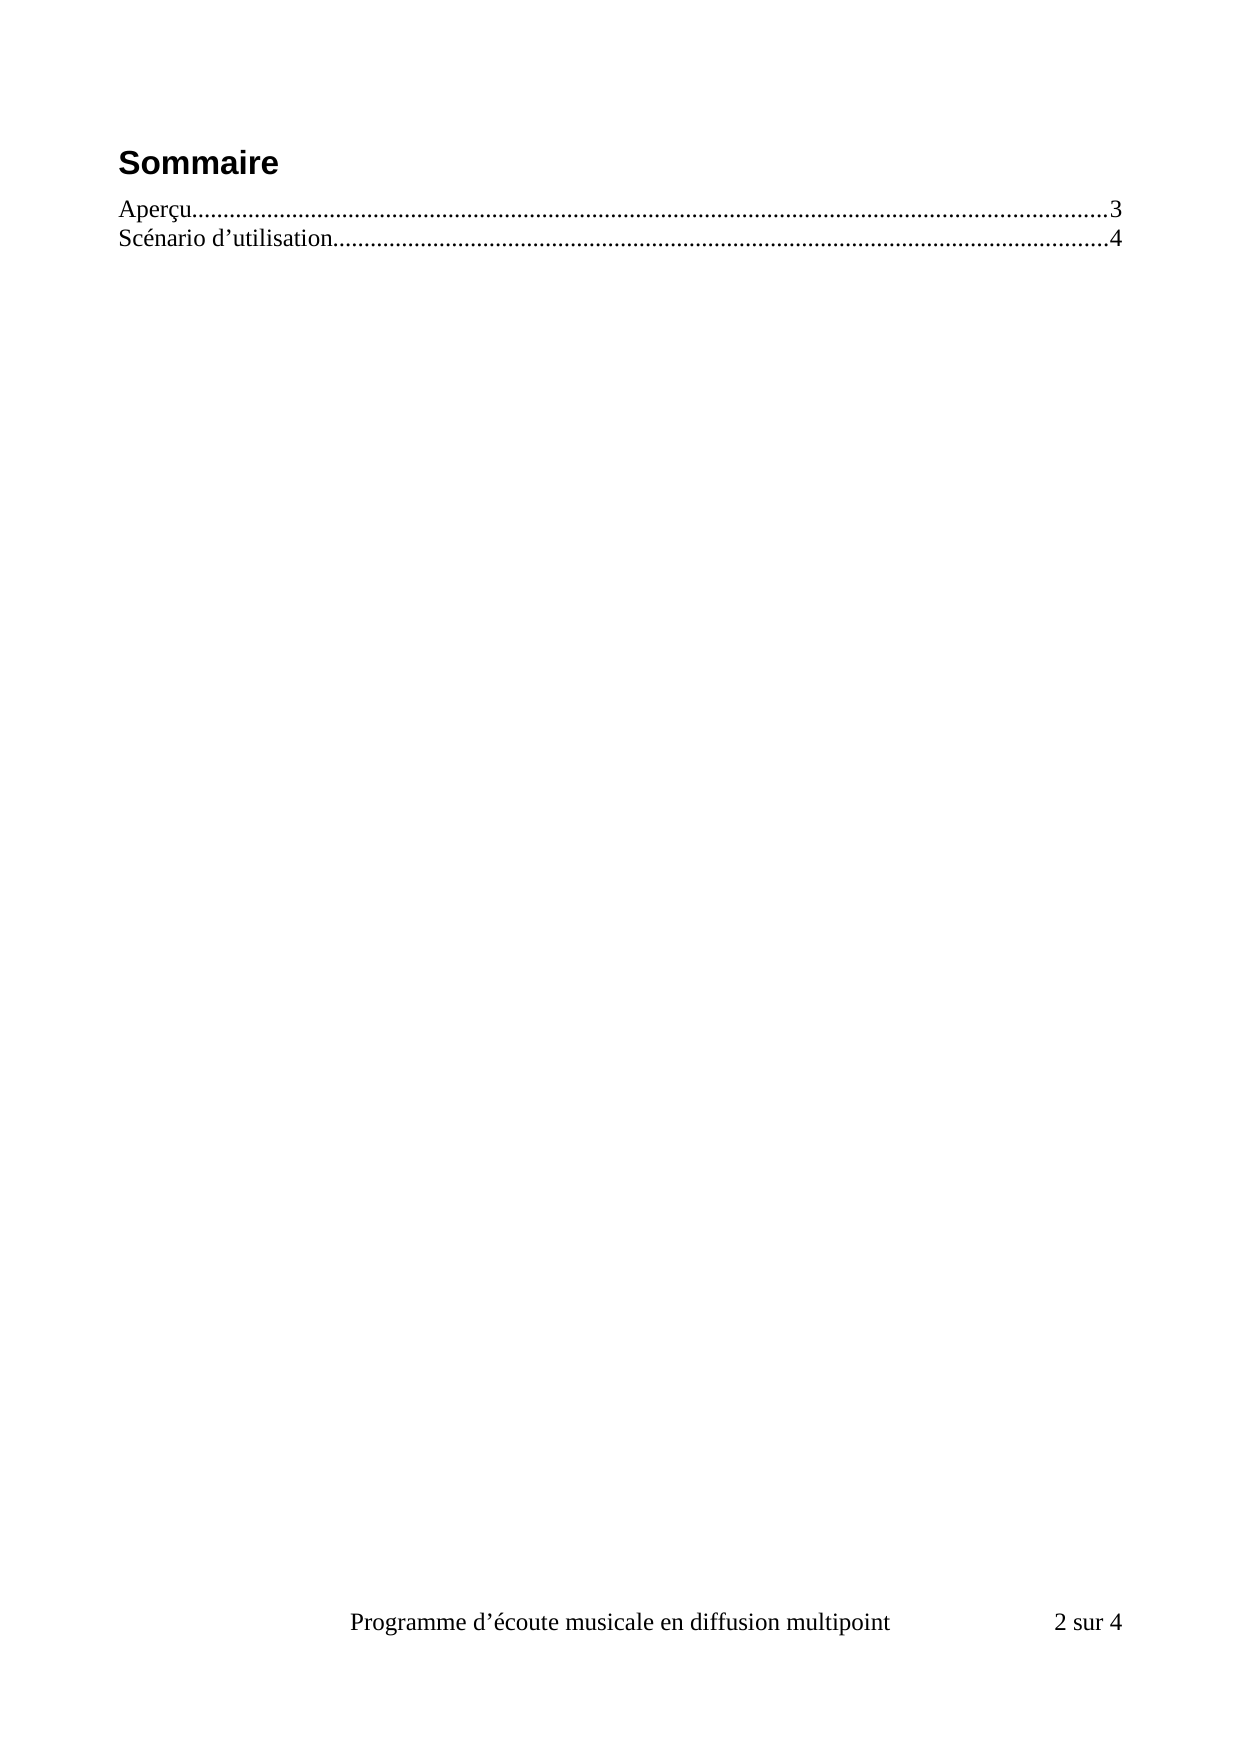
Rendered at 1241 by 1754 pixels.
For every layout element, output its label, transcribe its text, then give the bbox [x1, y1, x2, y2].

text Aperçu 3 [118, 194, 1122, 223]
subtitle Sommaire [118, 143, 1122, 182]
text Scénario d’utilisation 4 [118, 223, 1122, 252]
